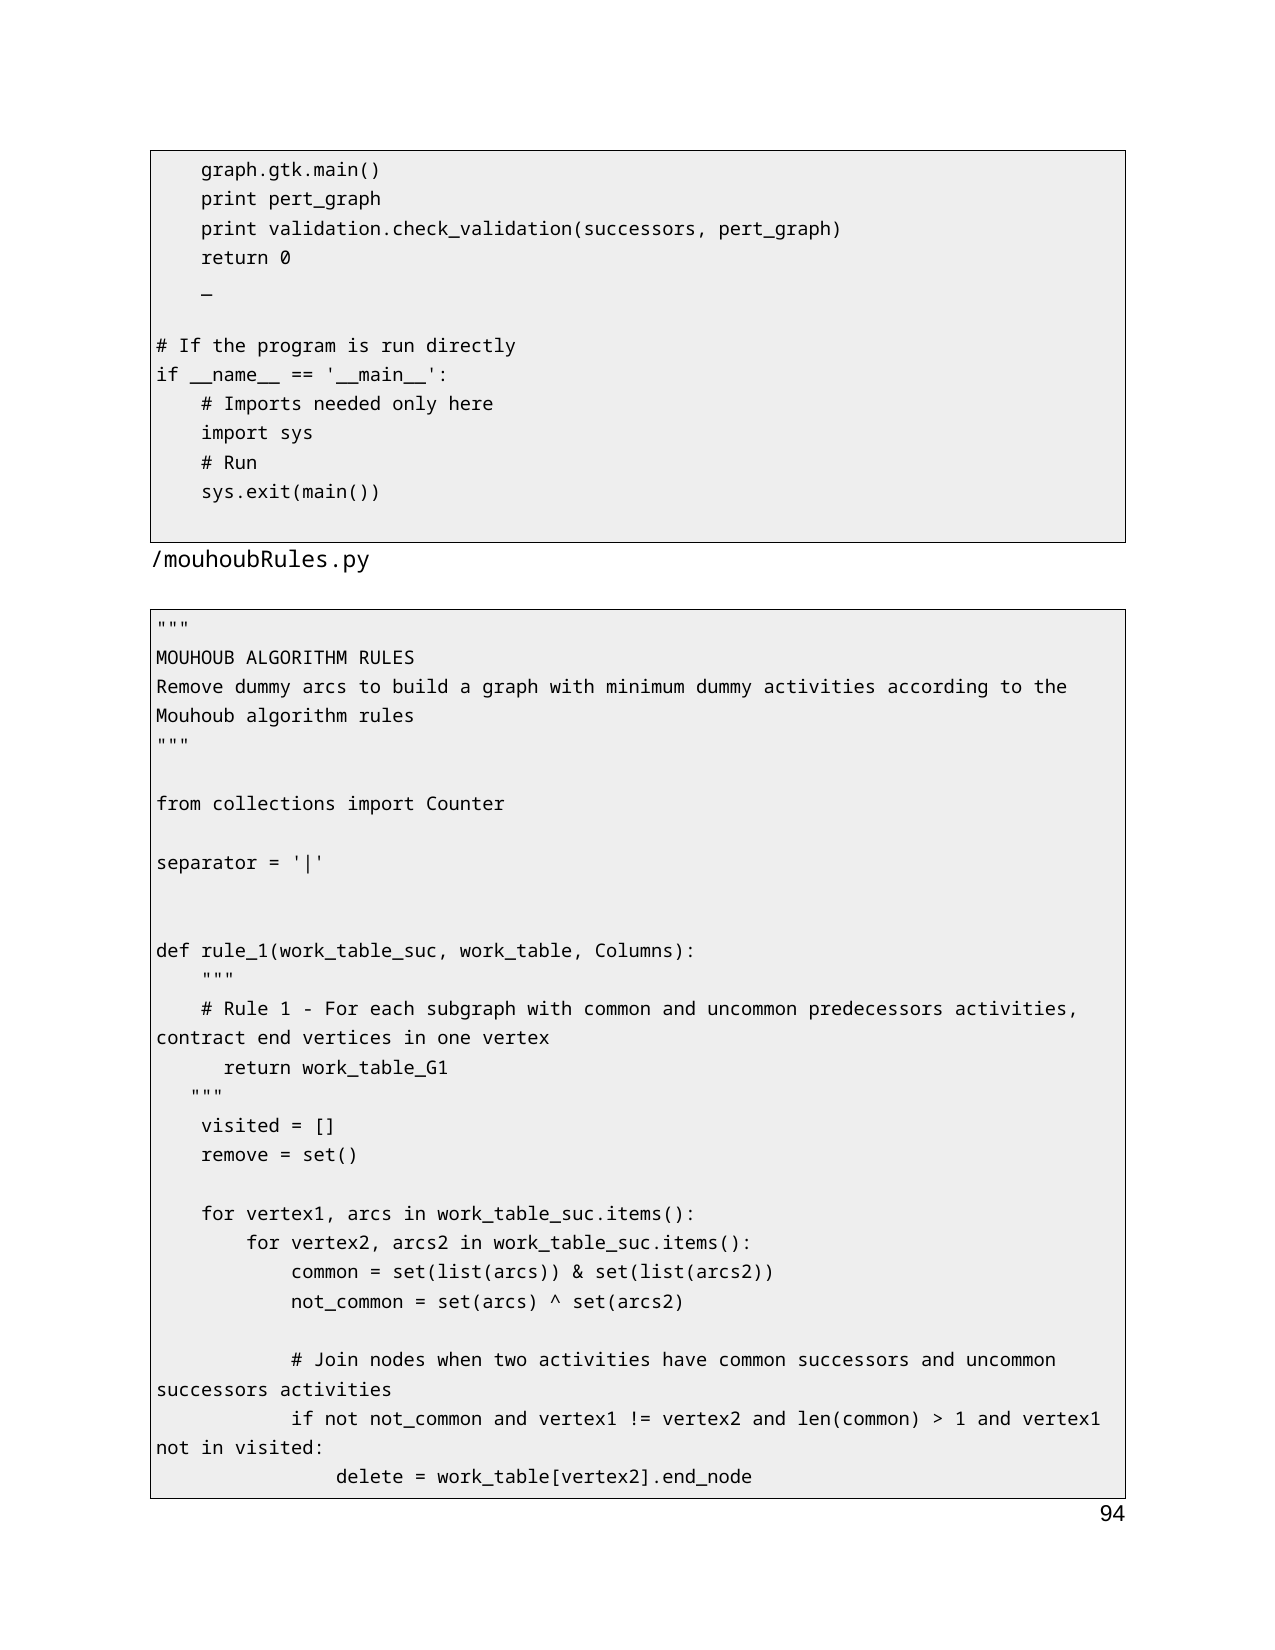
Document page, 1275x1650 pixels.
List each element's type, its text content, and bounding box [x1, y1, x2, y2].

table_header """ MOUHOUB ALGORITHM RULES Remove dummy arcs to build a graph with minimum dummy activities according to the Mouhoub algorithm rules """ from collections import Counter separator = '|' def rule_1(work_table_suc, work_table, Columns): """ # Rule 1 - For each subgraph with common and uncommon predecessors activities, contract end vertices in one vertex return work_table_G1 """ visited = [] remove = set() for vertex1, arcs in work_table_suc.items(): for vertex2, arcs2 in work_table_suc.items(): common = set(list(arcs)) & set(list(arcs2)) not_common = set(arcs) ^ set(arcs2) # Join nodes when two activities have common successors and uncommon successors activities if not not_common and vertex1 != vertex2 and len(common) > 1 and vertex1 not in visited: delete = work_table[vertex2].end_node [151, 610, 1125, 1498]
table_header graph.gtk.main() print pert_graph print validation.check_validation(successors, pert_graph) return 0 _ # If the program is run directly if __name__ == '__main__': # Imports needed only here import sys # Run sys.exit(main()) [151, 151, 1125, 542]
text /mouhoubRules.py [150, 543, 1125, 574]
